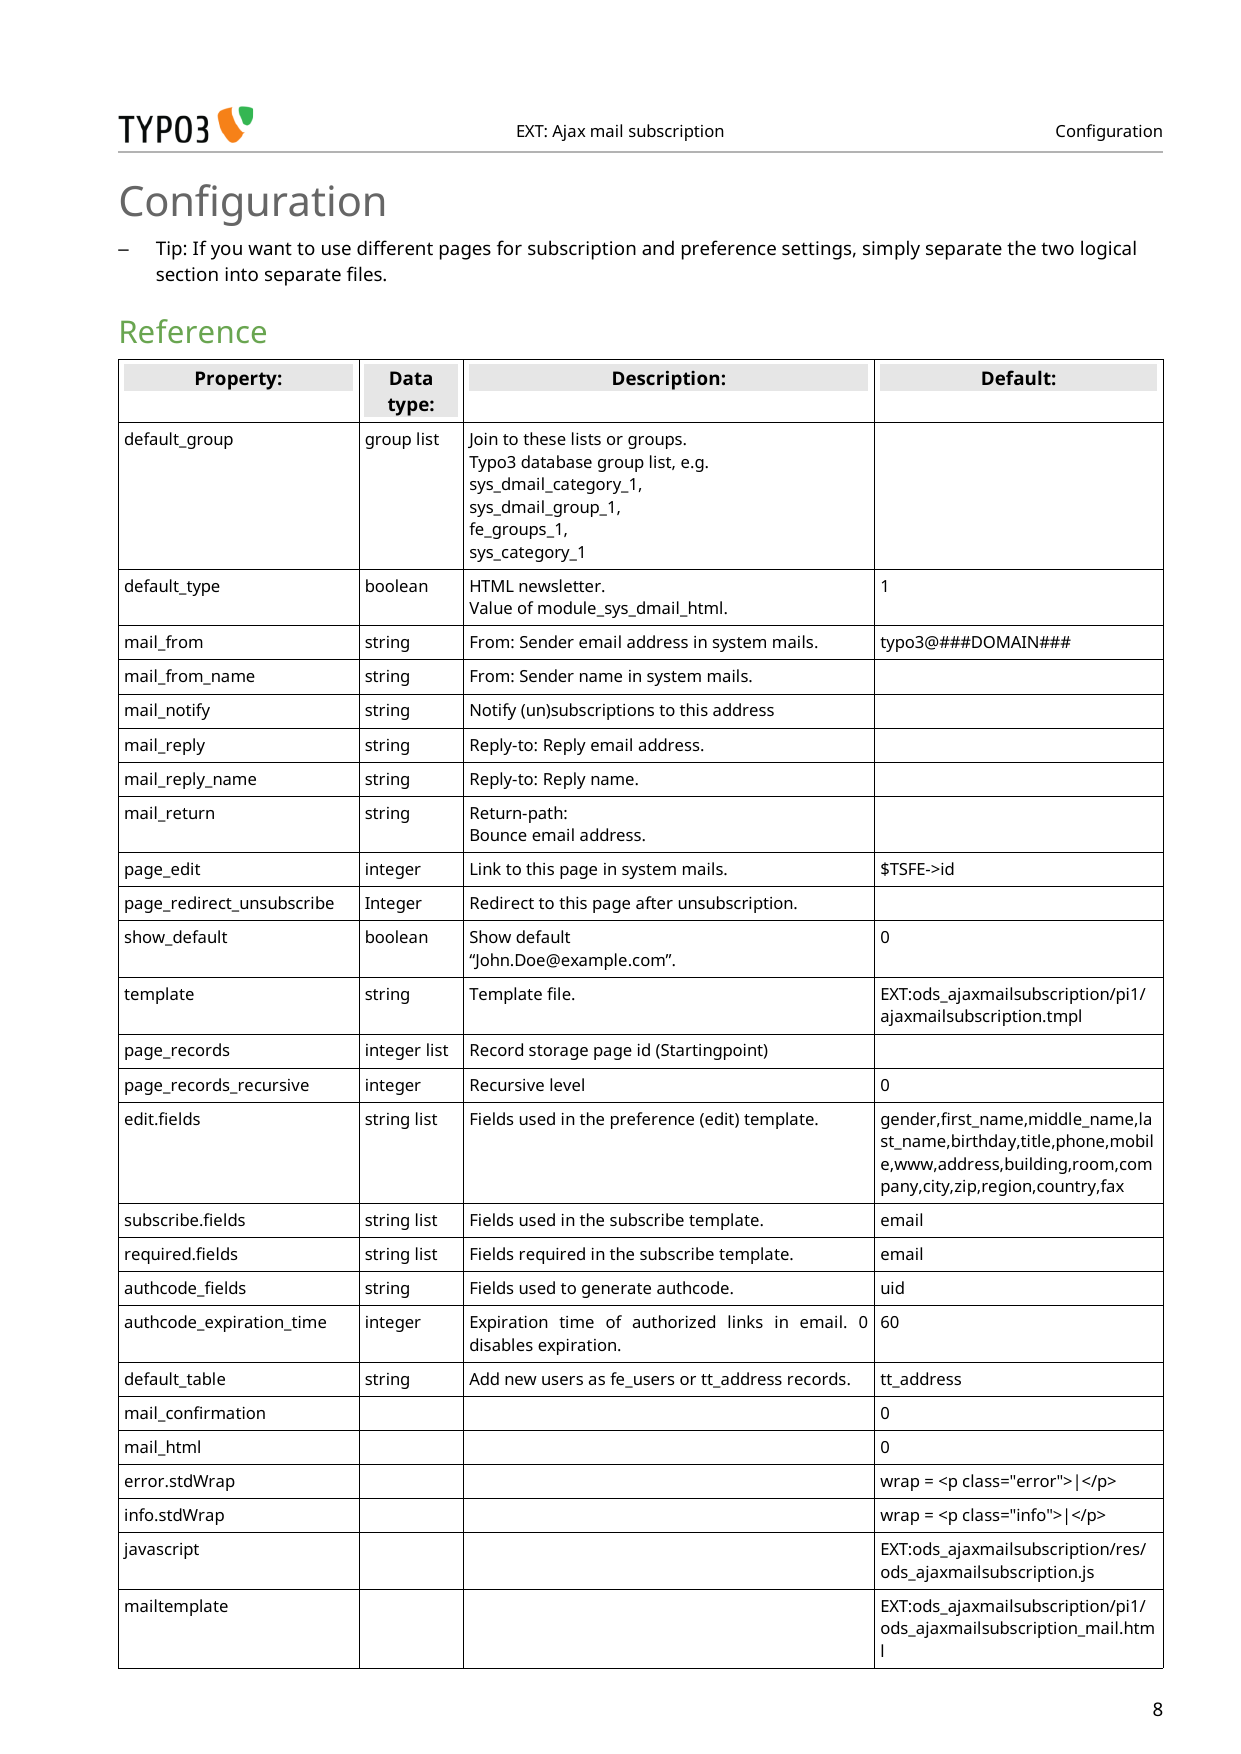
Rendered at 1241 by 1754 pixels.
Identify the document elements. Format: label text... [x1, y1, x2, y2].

table_cell Fields used in the subscribe template. [464, 1204, 874, 1237]
table_cell [875, 423, 1163, 569]
table_cell Add new users as fe_users or tt_address records. [464, 1363, 874, 1396]
table_cell email [875, 1204, 1163, 1237]
table_cell [464, 1499, 874, 1532]
table_cell Notify (un)subscriptions to this address [464, 695, 874, 728]
list Tip: If you want to use different pages for subscription and preference settings, simply separate the two logical section into separate files. [118, 234, 1163, 287]
table_cell Return-path: Bounce email address. [464, 797, 874, 852]
table_cell string [360, 729, 463, 762]
table_header Data type: [360, 360, 463, 422]
table_cell 60 [875, 1306, 1163, 1362]
table_cell Reply-to: Reply name. [464, 763, 874, 796]
table_cell uid [875, 1272, 1163, 1305]
table_header Description: [464, 360, 874, 422]
table_cell $TSFE->id [875, 853, 1163, 886]
table_cell [360, 1590, 463, 1668]
table_cell [875, 887, 1163, 920]
table_cell [875, 797, 1163, 852]
table_cell string [360, 763, 463, 796]
table_cell Recursive level [464, 1069, 874, 1102]
table_cell EXT:ods_ajaxmailsubscription/res/ods_ajaxmailsubscription.js [875, 1533, 1163, 1589]
table_cell integer [360, 1306, 463, 1362]
table_cell mail_notify [119, 695, 359, 728]
table_cell [464, 1431, 874, 1464]
table_cell [464, 1397, 874, 1430]
table_cell [360, 1397, 463, 1430]
table_cell authcode_expiration_time [119, 1306, 359, 1362]
table_cell default_group [119, 423, 359, 569]
table_cell group list [360, 423, 463, 569]
table_cell [875, 763, 1163, 796]
table_cell integer [360, 1069, 463, 1102]
table_cell Fields used in the preference (edit) template. [464, 1103, 874, 1203]
table_cell string list [360, 1204, 463, 1237]
table_cell string [360, 978, 463, 1034]
table_cell Redirect to this page after unsubscription. [464, 887, 874, 920]
table_cell mail_reply [119, 729, 359, 762]
table_cell HTML newsletter. Value of module_sys_dmail_html. [464, 570, 874, 625]
table_cell edit.fields [119, 1103, 359, 1203]
table_cell string [360, 1272, 463, 1305]
table_header Property: [119, 360, 359, 422]
table_cell Expiration time of authorized links in email. 0 disables expiration. [464, 1306, 874, 1362]
table_cell Show default “John.Doe@example.com”. [464, 921, 874, 977]
table_cell [875, 1035, 1163, 1068]
table_cell required.fields [119, 1238, 359, 1271]
table_cell mail_confirmation [119, 1397, 359, 1430]
table_cell string [360, 626, 463, 659]
table_cell string [360, 695, 463, 728]
table_cell [464, 1533, 874, 1589]
table_cell page_records [119, 1035, 359, 1068]
table_cell From: Sender name in system mails. [464, 660, 874, 694]
table_cell error.stdWrap [119, 1465, 359, 1498]
table_cell mailtemplate [119, 1590, 359, 1668]
table_cell info.stdWrap [119, 1499, 359, 1532]
table_cell mail_from_name [119, 660, 359, 694]
table_cell Reply-to: Reply email address. [464, 729, 874, 762]
table_cell [360, 1431, 463, 1464]
table_cell email [875, 1238, 1163, 1271]
table_cell page_edit [119, 853, 359, 886]
table_cell [875, 695, 1163, 728]
table_cell gender,first_name,middle_name,last_name,birthday,title,phone,mobile,www,address,building,room,company,city,zip,region,country,fax [875, 1103, 1163, 1203]
table_cell default_type [119, 570, 359, 625]
table_cell EXT:ods_ajaxmailsubscription/pi1/ajaxmailsubscription.tmpl [875, 978, 1163, 1034]
table_cell mail_return [119, 797, 359, 852]
table_cell mail_reply_name [119, 763, 359, 796]
table_cell wrap = <p class="info">|</p> [875, 1499, 1163, 1532]
table_cell mail_from [119, 626, 359, 659]
table_cell 0 [875, 1431, 1163, 1464]
table_cell EXT:ods_ajaxmailsubscription/pi1/ods_ajaxmailsubscription_mail.html [875, 1590, 1163, 1668]
table_cell [360, 1533, 463, 1589]
table_cell [360, 1499, 463, 1532]
table_cell string list [360, 1238, 463, 1271]
table_header Default: [875, 360, 1163, 422]
table_cell From: Sender email address in system mails. [464, 626, 874, 659]
table_cell typo3@###DOMAIN### [875, 626, 1163, 659]
table_cell authcode_fields [119, 1272, 359, 1305]
table_cell [464, 1590, 874, 1668]
table_cell Template file. [464, 978, 874, 1034]
table_cell 0 [875, 1397, 1163, 1430]
table_cell boolean [360, 570, 463, 625]
table_cell page_redirect_unsubscribe [119, 887, 359, 920]
table_cell integer list [360, 1035, 463, 1068]
table_cell string [360, 660, 463, 694]
table_cell wrap = <p class="error">|</p> [875, 1465, 1163, 1498]
table_cell 0 [875, 921, 1163, 977]
table_cell subscribe.fields [119, 1204, 359, 1237]
table_cell Record storage page id (Startingpoint) [464, 1035, 874, 1068]
table_cell Fields required in the subscribe template. [464, 1238, 874, 1271]
table_cell boolean [360, 921, 463, 977]
table_cell string [360, 1363, 463, 1396]
subtitle Configuration [118, 172, 1163, 228]
table_cell page_records_recursive [119, 1069, 359, 1102]
table_cell mail_html [119, 1431, 359, 1464]
table_cell Integer [360, 887, 463, 920]
table_cell tt_address [875, 1363, 1163, 1396]
table_cell string list [360, 1103, 463, 1203]
table_cell Link to this page in system mails. [464, 853, 874, 886]
table_cell template [119, 978, 359, 1034]
table_cell [875, 660, 1163, 694]
table_cell default_table [119, 1363, 359, 1396]
picture [118, 106, 254, 143]
table_cell Fields used to generate authcode. [464, 1272, 874, 1305]
table_cell show_default [119, 921, 359, 977]
subtitle Reference [118, 310, 1163, 353]
table_cell [464, 1465, 874, 1498]
table_cell Join to these lists or groups. Typo3 database group list, e.g. sys_dmail_category_1, sys_dmail_group_1, fe_groups_1, sys_category_1 [464, 423, 874, 569]
table_cell [360, 1465, 463, 1498]
table_cell string [360, 797, 463, 852]
table_cell 1 [875, 570, 1163, 625]
table_cell javascript [119, 1533, 359, 1589]
table_cell 0 [875, 1069, 1163, 1102]
table_cell integer [360, 853, 463, 886]
table_cell [875, 729, 1163, 762]
